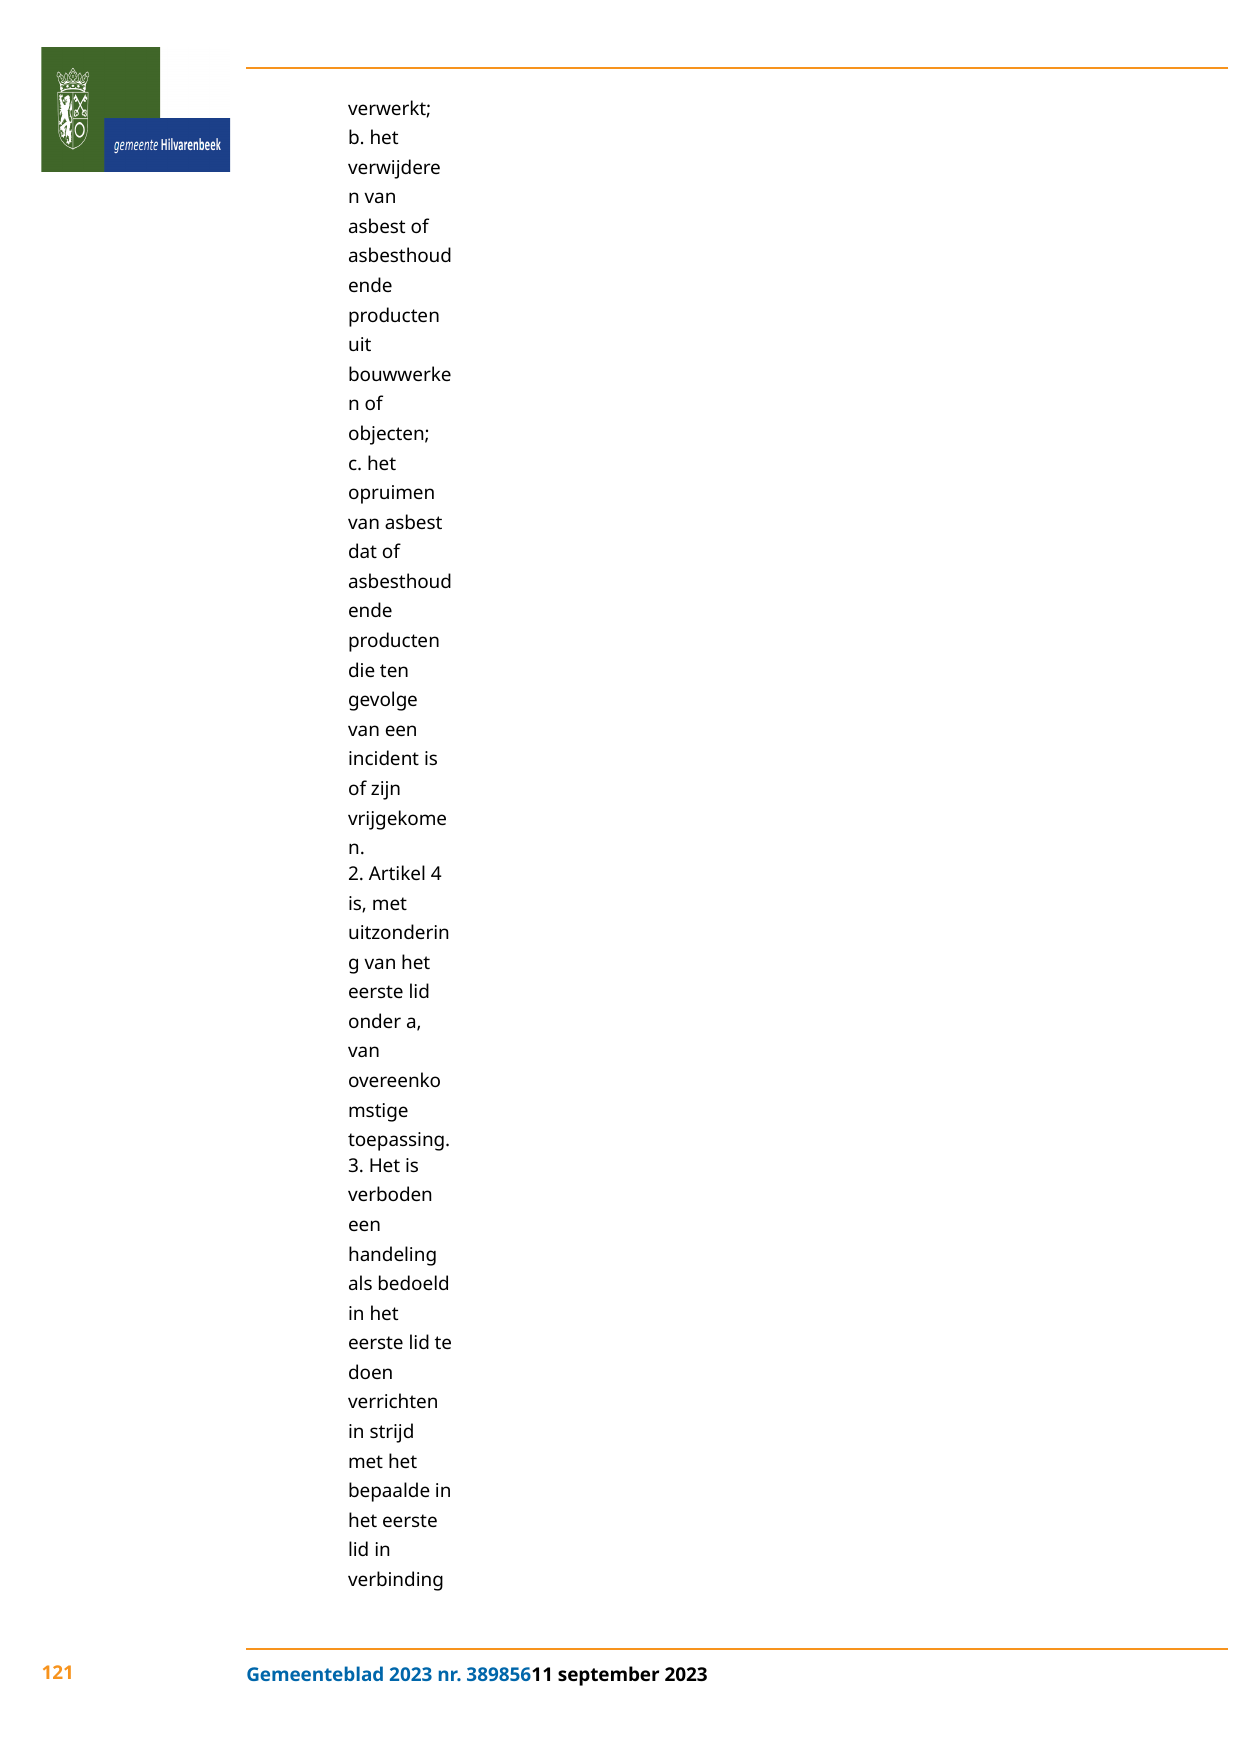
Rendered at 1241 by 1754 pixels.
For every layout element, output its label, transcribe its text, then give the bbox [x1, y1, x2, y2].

table_cell [802, 1152, 852, 1592]
table_cell [752, 860, 802, 1152]
table_cell [452, 860, 502, 1152]
table_cell [248, 860, 348, 1152]
table_cell [502, 860, 602, 1152]
table_cell [248, 1152, 348, 1592]
table_cell [602, 1152, 752, 1592]
table_cell [1002, 860, 1052, 1152]
table_cell [1002, 95, 1052, 860]
picture [41, 47, 231, 172]
table_cell [602, 860, 752, 1152]
table_cell [852, 1152, 1002, 1592]
table_cell [452, 95, 502, 860]
table_cell [502, 95, 602, 860]
table_cell [802, 860, 852, 1152]
table_cell [248, 95, 348, 860]
table_cell [752, 1152, 802, 1592]
table_cell [502, 1152, 602, 1592]
table_cell [452, 1152, 502, 1592]
table_cell [852, 95, 1002, 860]
table_cell verwerkt; b. het verwijderen van asbest of asbesthoudende producten uit bouwwerken of objecten; c. het opruimen van asbest dat of asbesthoudende producten die ten gevolge van een incident is of zijn vrijgekomen. [348, 95, 452, 860]
table_cell 3. Het is verboden een handeling als bedoeld in het eerste lid te doen verrichten in strijd met het bepaalde in het eerste lid in verbinding [348, 1152, 452, 1592]
table_cell 2. Artikel 4 is, met uitzondering van het eerste lid onder a, van overeenkomstige toepassing. [348, 860, 452, 1152]
table_cell [802, 95, 852, 860]
table_cell [752, 95, 802, 860]
table_cell [852, 860, 1002, 1152]
table_cell [1002, 1152, 1052, 1592]
table_cell [602, 95, 752, 860]
